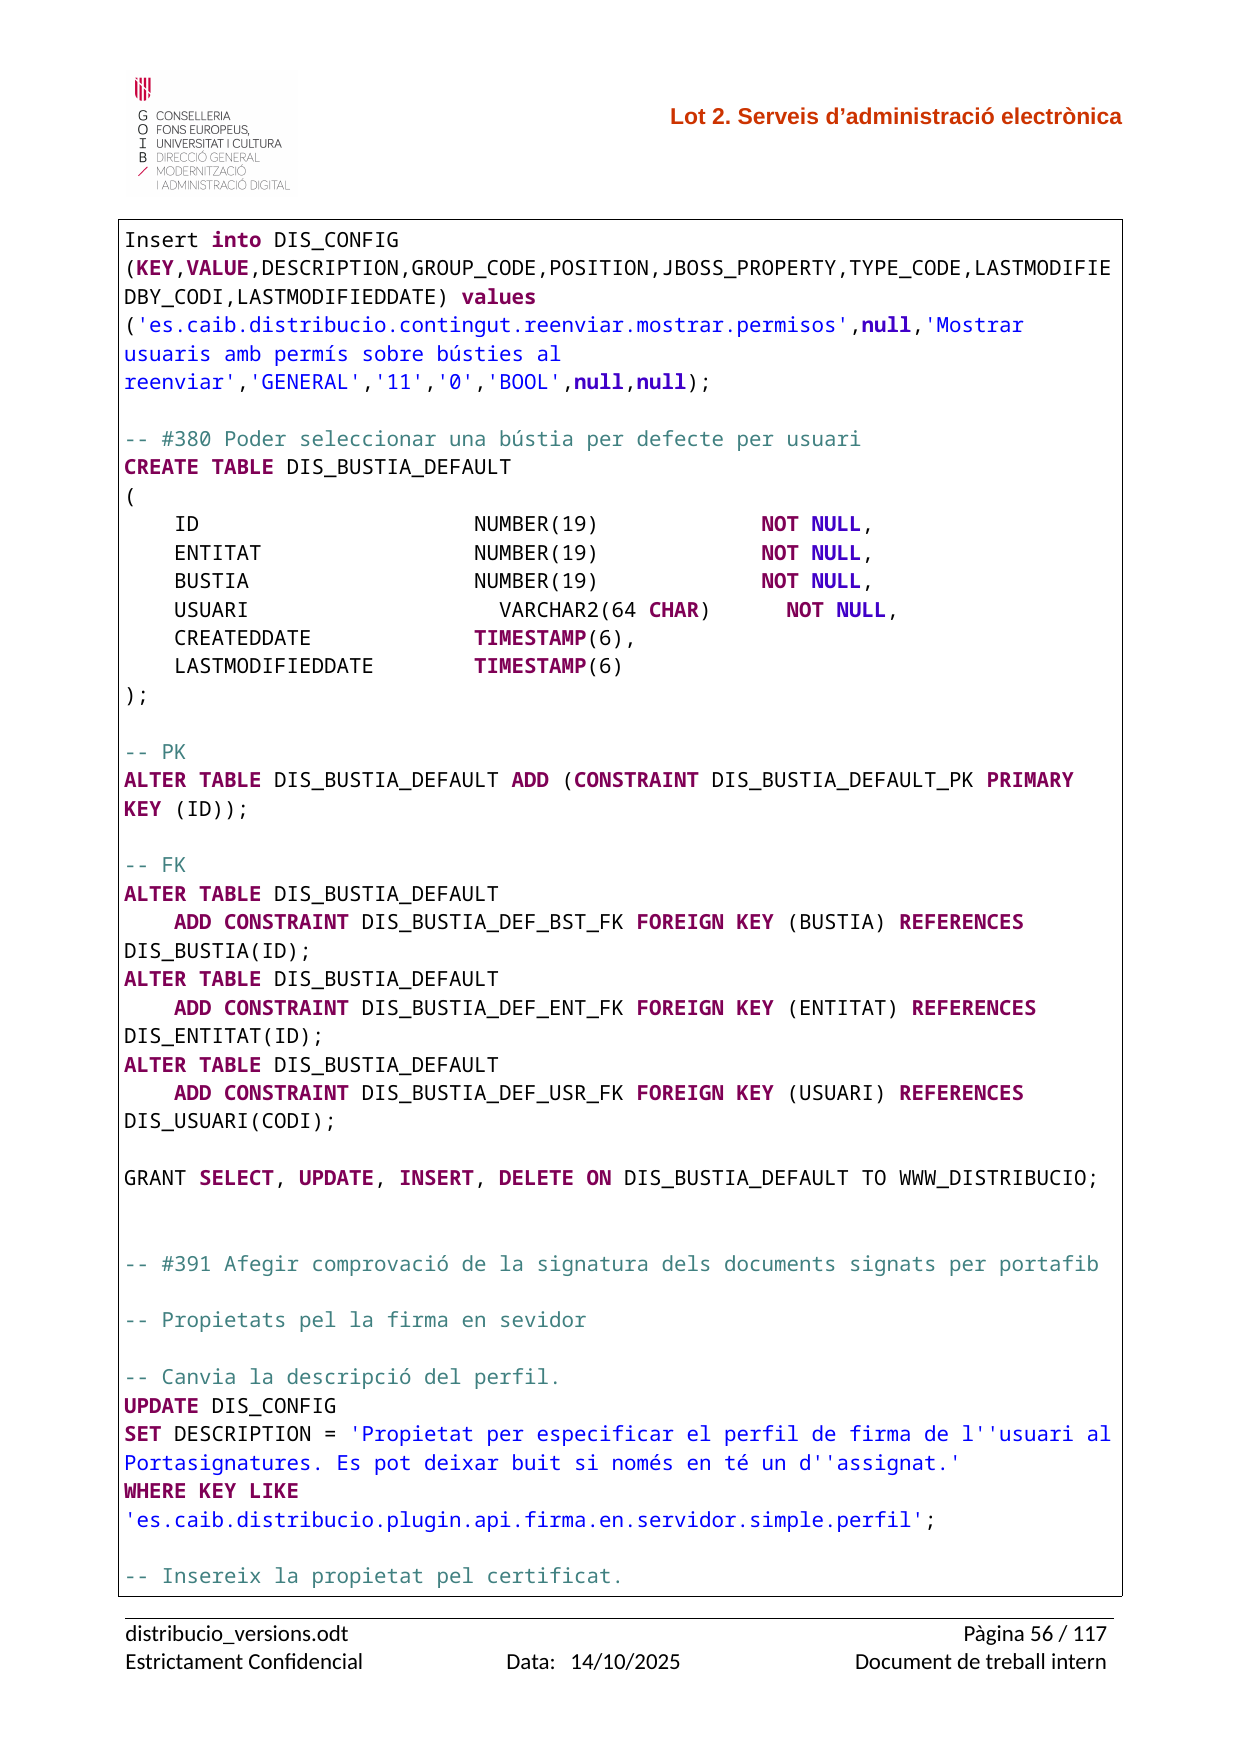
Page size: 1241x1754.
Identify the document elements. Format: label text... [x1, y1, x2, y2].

table_header Insert into DIS_CONFIG (KEY,VALUE,DESCRIPTION,GROUP_CODE,POSITION,JBOSS_PROPERTY,TYPE_CODE,LASTMODIFIEDBY_CODI,LASTMODIFIEDDATE) values ('es.caib.distribucio.contingut.reenviar.mostrar.permisos',null,'Mostrar usuaris amb permís sobre bústies al reenviar','GENERAL','11','0','BOOL',null,null); -- #380 Poder seleccionar una bústia per defecte per usuari CREATE TABLE DIS_BUSTIA_DEFAULT ( ID NUMBER(19) NOT NULL, ENTITAT NUMBER(19) NOT NULL, BUSTIA NUMBER(19) NOT NULL, USUARI VARCHAR2(64 CHAR) NOT NULL, CREATEDDATE TIMESTAMP(6), LASTMODIFIEDDATE TIMESTAMP(6) ); -- PK ALTER TABLE DIS_BUSTIA_DEFAULT ADD (CONSTRAINT DIS_BUSTIA_DEFAULT_PK PRIMARY KEY (ID)); -- FK ALTER TABLE DIS_BUSTIA_DEFAULT ADD CONSTRAINT DIS_BUSTIA_DEF_BST_FK FOREIGN KEY (BUSTIA) REFERENCES DIS_BUSTIA(ID); ALTER TABLE DIS_BUSTIA_DEFAULT ADD CONSTRAINT DIS_BUSTIA_DEF_ENT_FK FOREIGN KEY (ENTITAT) REFERENCES DIS_ENTITAT(ID); ALTER TABLE DIS_BUSTIA_DEFAULT ADD CONSTRAINT DIS_BUSTIA_DEF_USR_FK FOREIGN KEY (USUARI) REFERENCES DIS_USUARI(CODI); GRANT SELECT, UPDATE, INSERT, DELETE ON DIS_BUSTIA_DEFAULT TO WWW_DISTRIBUCIO; -- #391 Afegir comprovació de la signatura dels documents signats per portafib -- Propietats pel la firma en sevidor -- Canvia la descripció del perfil. UPDATE DIS_CONFIG SET DESCRIPTION = 'Propietat per especificar el perfil de firma de l''usuari al Portasignatures. Es pot deixar buit si només en té un d''assignat.' WHERE KEY LIKE 'es.caib.distribucio.plugin.api.firma.en.servidor.simple.perfil'; -- Insereix la propietat pel certificat. [119, 220, 1122, 1596]
picture [126, 70, 299, 197]
